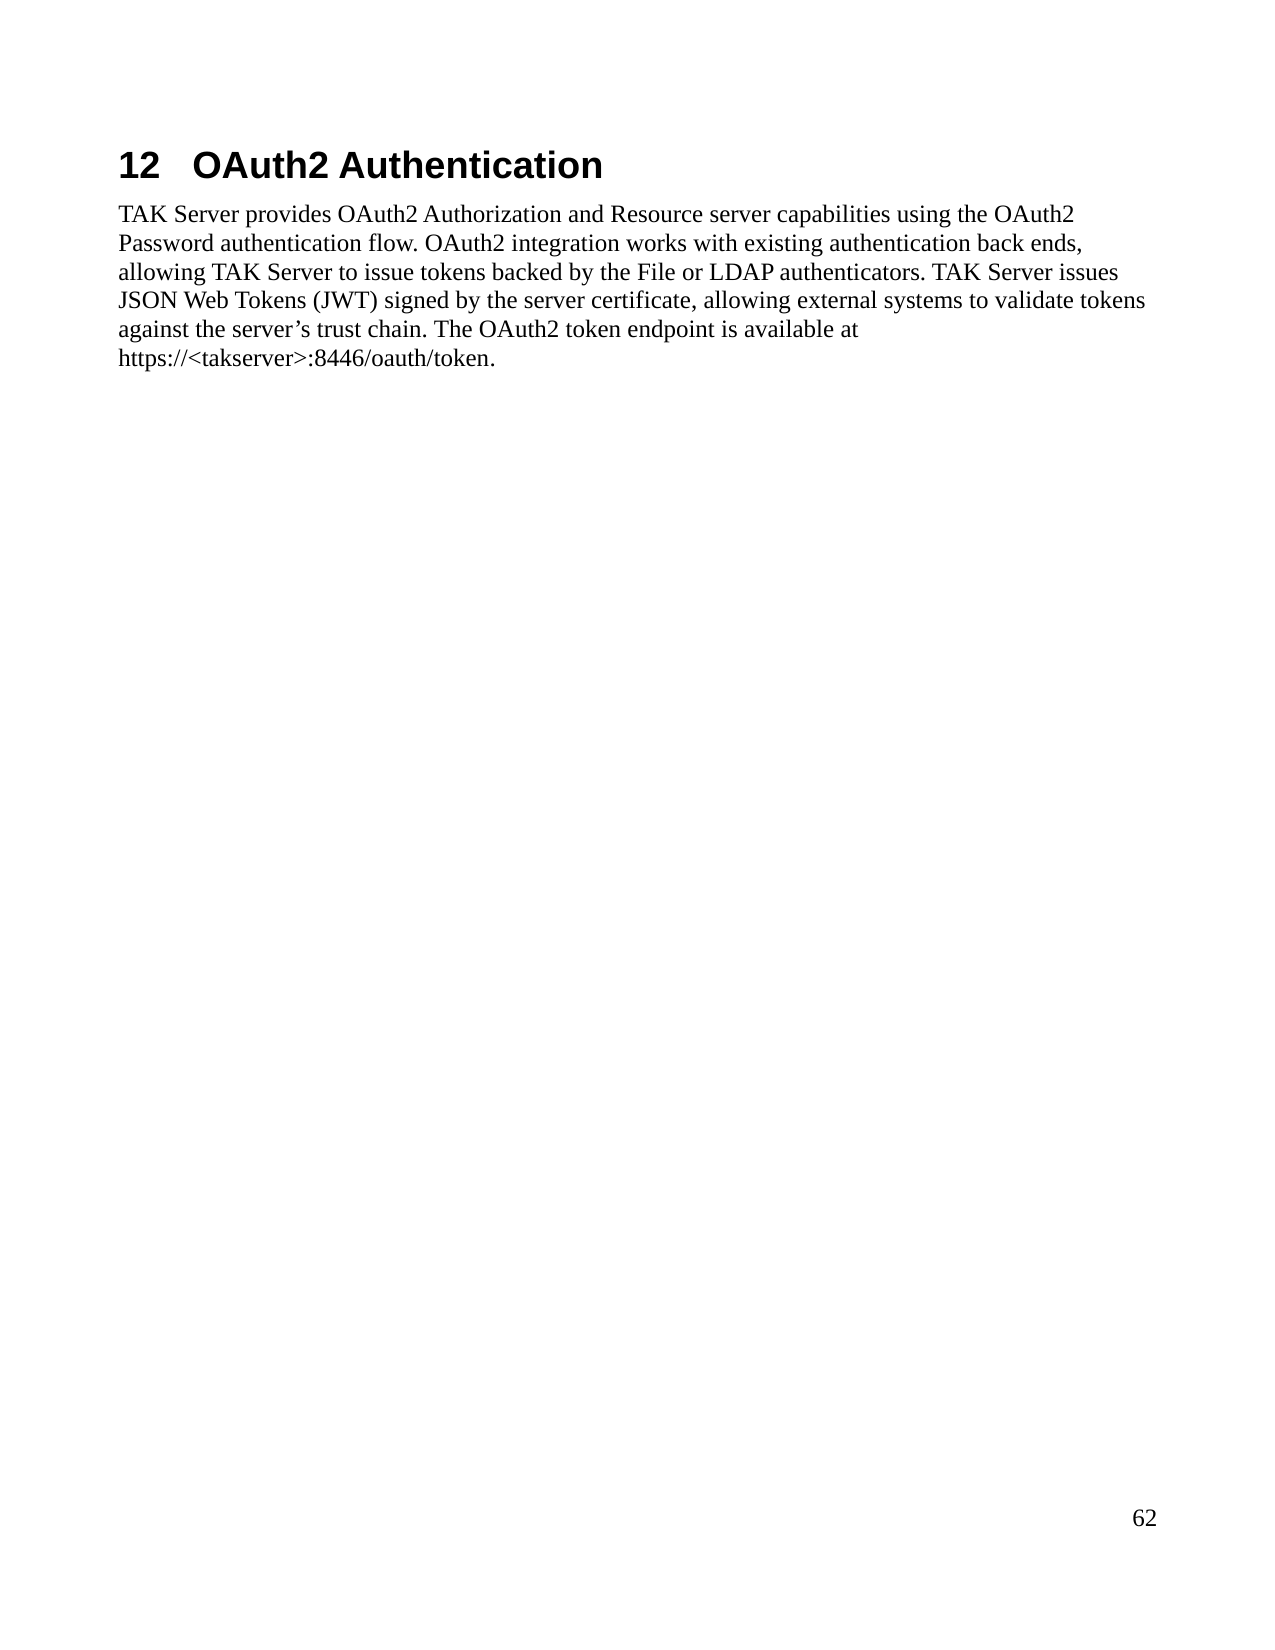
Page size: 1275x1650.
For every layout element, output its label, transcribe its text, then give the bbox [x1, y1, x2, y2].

text TAK Server provides OAuth2 Authorization and Resource server capabilities using the OAuth2 Password authentication flow. OAuth2 integration works with existing authentication back ends, allowing TAK Server to issue tokens backed by the File or LDAP authenticators. TAK Server issues JSON Web Tokens (JWT) signed by the server certificate, allowing external systems to validate tokens against the server’s trust chain. The OAuth2 token endpoint is available at https://<takserver>:8446/oauth/token. [118, 199, 1157, 372]
subtitle OAuth2 Authentication [118, 143, 1157, 187]
